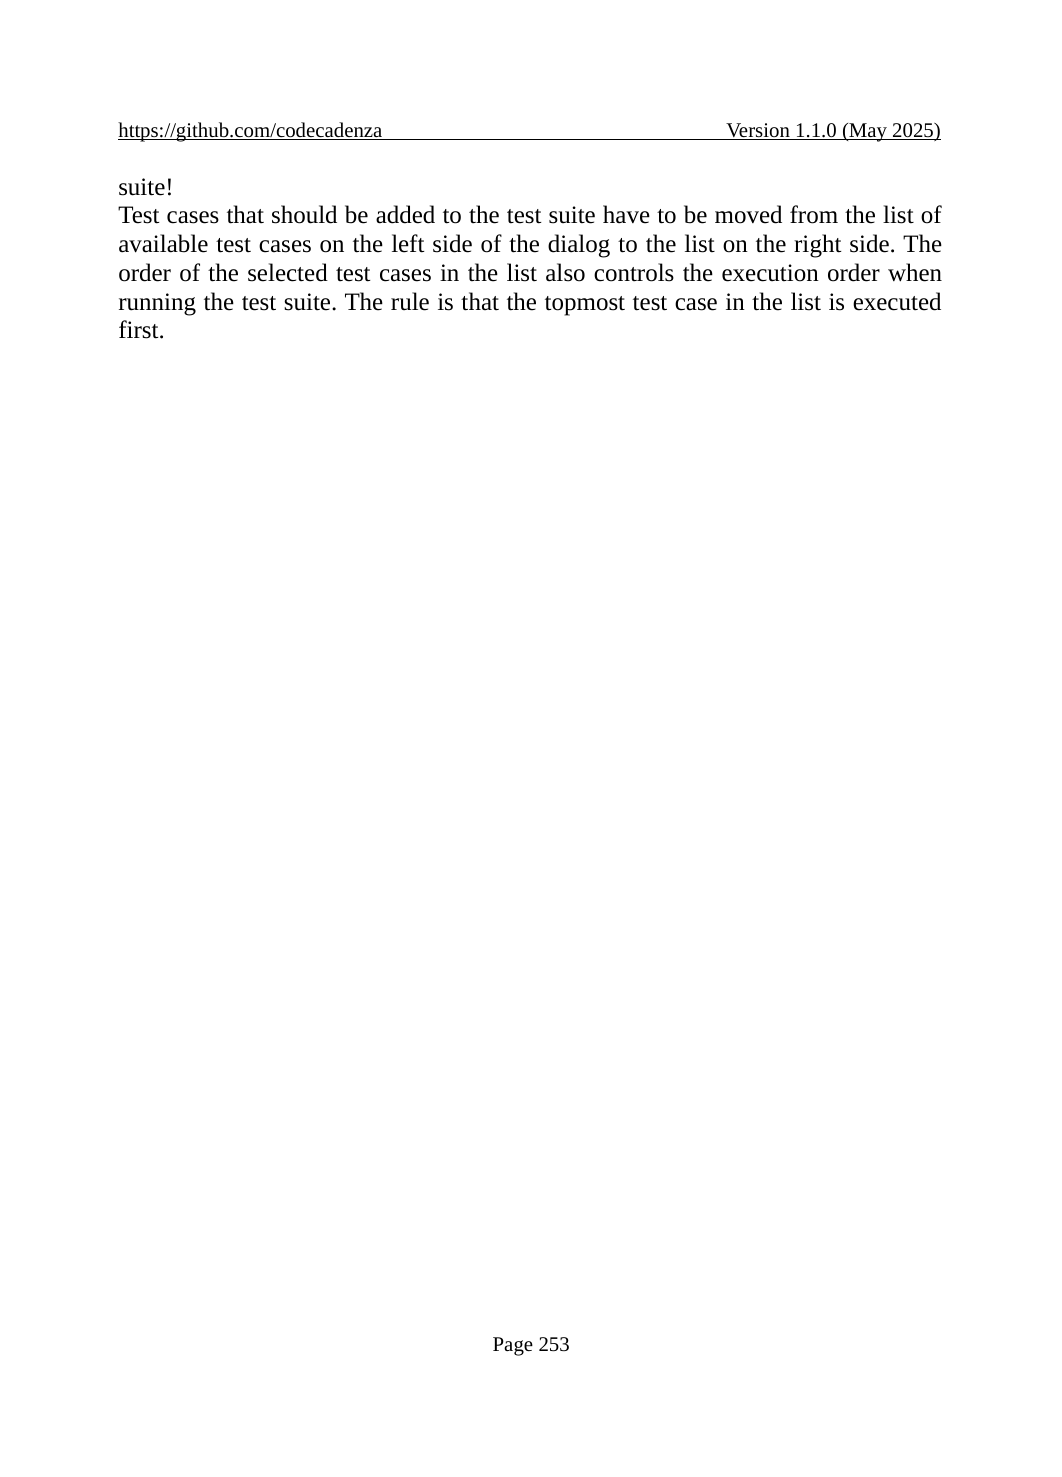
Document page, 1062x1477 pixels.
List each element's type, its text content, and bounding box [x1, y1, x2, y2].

text Test cases that should be added to the test suite have to be moved from the list of available test cases on the left side of the dialog to the list on the right side. The order of the selected test cases in the list also controls the execution order when running the test suite. The rule is that the topmost test case in the list is executed first. [118, 200, 944, 344]
text suite! [118, 172, 944, 200]
